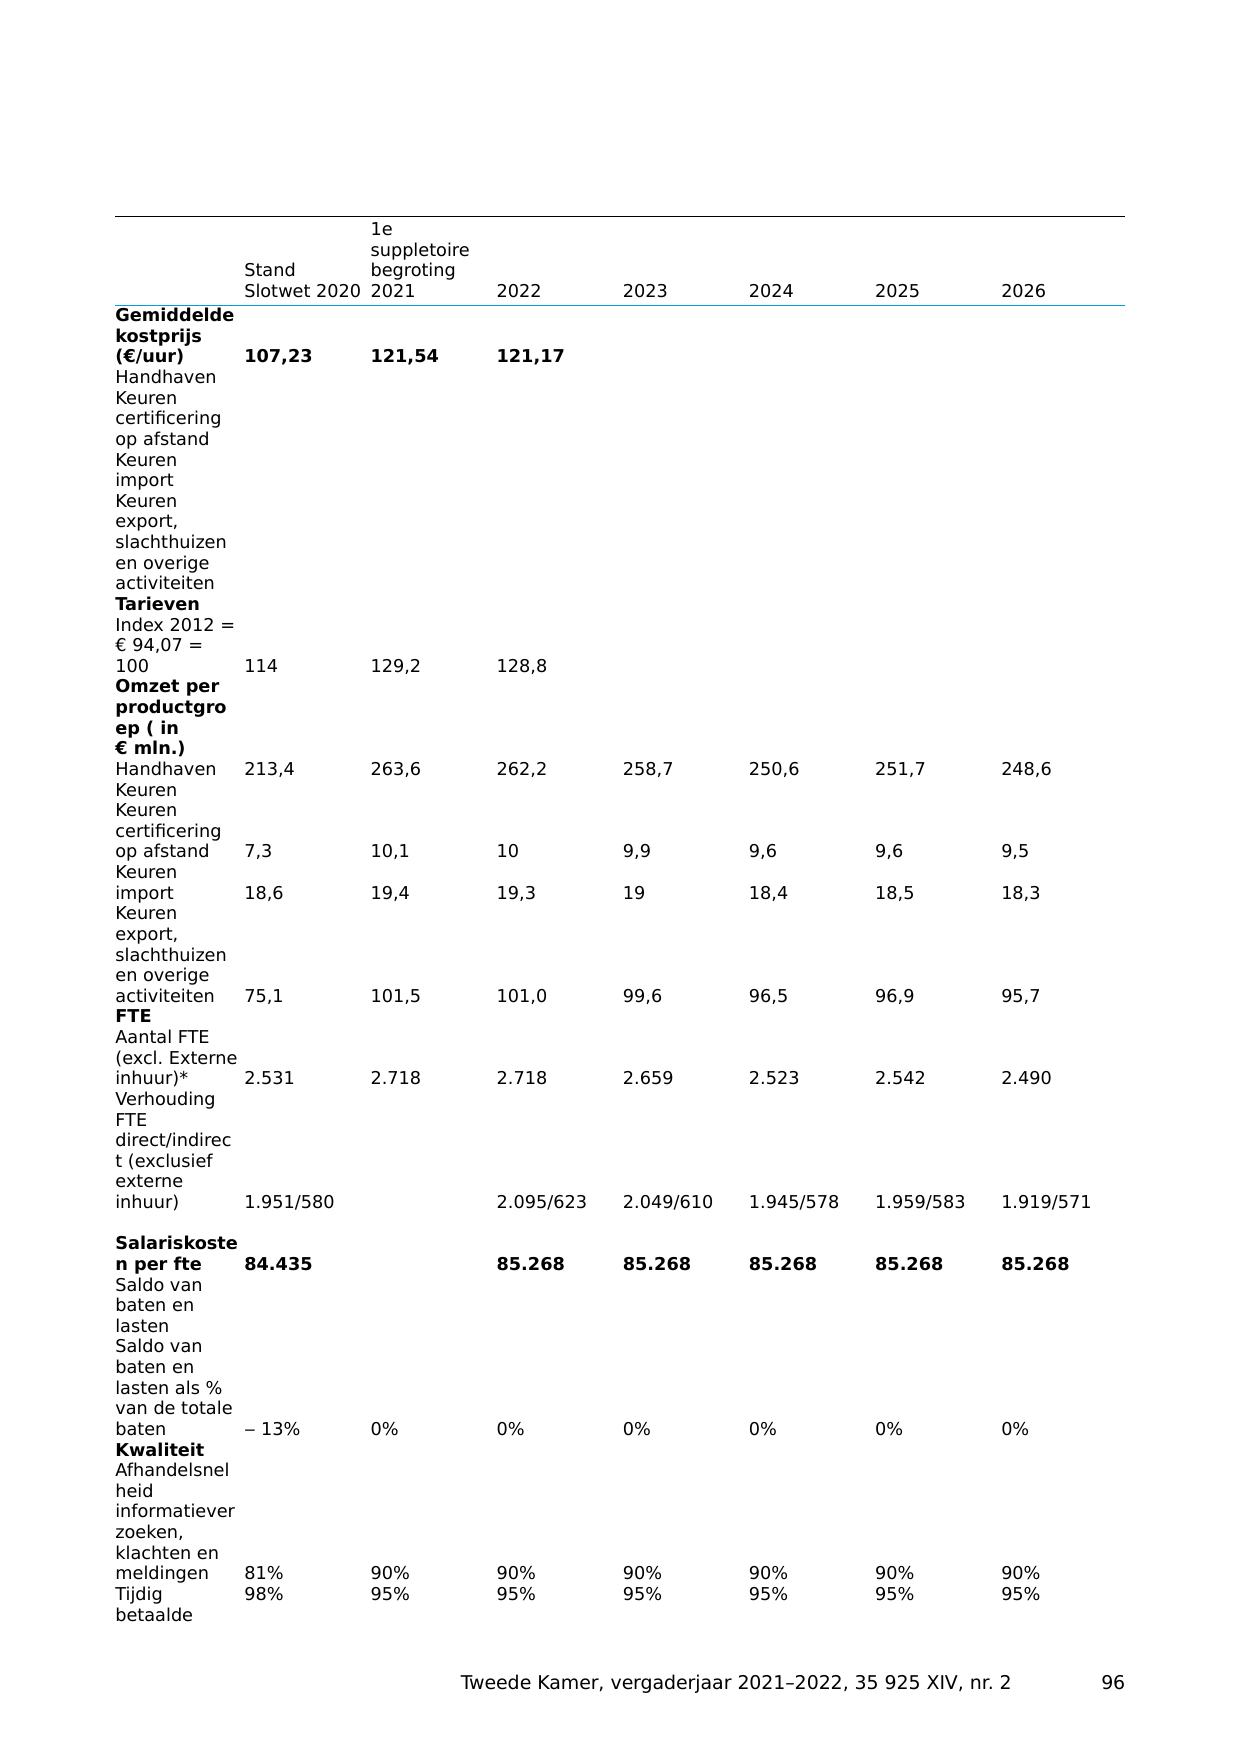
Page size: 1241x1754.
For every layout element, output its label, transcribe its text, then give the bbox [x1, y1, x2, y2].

table_cell [241, 676, 367, 759]
table_cell [746, 491, 872, 594]
table_cell [494, 1006, 620, 1027]
table_cell 2.542 [872, 1027, 998, 1089]
table_cell 75,1 [241, 903, 367, 1006]
table_cell [620, 594, 746, 614]
table_cell 90% [872, 1460, 998, 1584]
table_cell 96,9 [872, 903, 998, 1006]
table_cell [241, 1006, 367, 1027]
table_cell [241, 1275, 367, 1336]
table_cell [998, 1213, 1125, 1233]
table_cell [368, 1440, 493, 1460]
table_cell [872, 676, 998, 759]
table_cell [241, 450, 367, 491]
table_cell 90% [494, 1460, 620, 1584]
table_cell [872, 594, 998, 614]
table_cell Saldo van baten en lasten als % van de totale baten [115, 1336, 241, 1439]
table_cell [241, 594, 367, 614]
table_cell [368, 780, 493, 800]
table_cell 90% [998, 1460, 1125, 1584]
table_cell 2.718 [368, 1027, 493, 1089]
table_cell [368, 367, 493, 388]
table_cell [998, 676, 1125, 759]
table_cell 0% [872, 1336, 998, 1439]
table_cell [368, 1089, 493, 1213]
table_cell 2026 [998, 217, 1125, 304]
table_cell 0% [494, 1336, 620, 1439]
table_cell [746, 1006, 872, 1027]
table_cell [368, 594, 493, 614]
table_cell [746, 450, 872, 491]
table_cell [998, 1275, 1125, 1336]
table_cell 90% [620, 1460, 746, 1584]
table_cell 18,5 [872, 862, 998, 903]
table_cell [368, 1213, 493, 1233]
table_cell Kwaliteit [115, 1440, 241, 1460]
table_cell 84.435 [241, 1233, 367, 1274]
table_cell [241, 388, 367, 449]
table_cell [620, 450, 746, 491]
table_cell [620, 388, 746, 449]
table_cell [620, 780, 746, 800]
table_cell 0% [620, 1336, 746, 1439]
table_cell [494, 780, 620, 800]
table_cell 1.945/578 [746, 1089, 872, 1213]
table_cell FTE [115, 1006, 241, 1027]
table_cell Keuren certificering op afstand [115, 800, 241, 862]
table_cell 2.531 [241, 1027, 367, 1089]
table_cell 18,6 [241, 862, 367, 903]
table_cell [368, 676, 493, 759]
table_cell Handhaven [115, 367, 241, 388]
table_cell [620, 676, 746, 759]
table_cell [872, 491, 998, 594]
table_cell [872, 615, 998, 676]
table_cell 85.268 [746, 1233, 872, 1274]
table_cell [494, 676, 620, 759]
table_cell [620, 306, 746, 367]
table_cell 258,7 [620, 759, 746, 779]
table_cell 0% [998, 1336, 1125, 1439]
table_cell Keuren [115, 780, 241, 800]
table_cell [494, 1213, 620, 1233]
table_cell Tarieven [115, 594, 241, 614]
table_cell 9,6 [872, 800, 998, 862]
table_cell 0% [746, 1336, 872, 1439]
table_cell 85.268 [494, 1233, 620, 1274]
table_cell 90% [368, 1460, 493, 1584]
table_cell 213,4 [241, 759, 367, 779]
table_cell Afhandelsnelheid informatieverzoeken, klachten en meldingen [115, 1460, 241, 1584]
table_cell [115, 1213, 241, 1233]
table_cell 19 [620, 862, 746, 903]
table_cell 2.095/623 [494, 1089, 620, 1213]
table_cell [746, 676, 872, 759]
table_cell [494, 450, 620, 491]
table_cell [746, 780, 872, 800]
table_cell [872, 1006, 998, 1027]
table_cell 95% [620, 1584, 746, 1625]
table_cell [620, 1275, 746, 1336]
table_cell 2022 [494, 217, 620, 304]
table_cell 121,54 [368, 306, 493, 367]
table_header Overzicht doelmatigheidsindicatoren [115, 191, 1125, 216]
table_cell 2024 [746, 217, 872, 304]
table_cell 1.919/571 [998, 1089, 1125, 1213]
table_cell [872, 1275, 998, 1336]
table_cell [998, 388, 1125, 449]
table_cell 9,9 [620, 800, 746, 862]
table_cell 248,6 [998, 759, 1125, 779]
table_cell [620, 615, 746, 676]
table_cell 2.490 [998, 1027, 1125, 1089]
table_cell [620, 1006, 746, 1027]
table_cell 98% [241, 1584, 367, 1625]
table_cell [368, 450, 493, 491]
table_cell [368, 1275, 493, 1336]
table_cell 101,5 [368, 903, 493, 1006]
table_cell ‒ 13% [241, 1336, 367, 1439]
table_cell [746, 367, 872, 388]
table_cell [241, 491, 367, 594]
table_cell Keuren import [115, 862, 241, 903]
table_cell 18,3 [998, 862, 1125, 903]
table_cell 95% [998, 1584, 1125, 1625]
table_cell [368, 1006, 493, 1027]
table_cell [746, 1440, 872, 1460]
table_cell 85.268 [620, 1233, 746, 1274]
table_cell 96,5 [746, 903, 872, 1006]
table_cell Tijdig betaalde [115, 1584, 241, 1625]
table_cell 95% [872, 1584, 998, 1625]
table_cell [998, 615, 1125, 676]
table_cell [241, 780, 367, 800]
table_cell [872, 780, 998, 800]
table_cell 2.659 [620, 1027, 746, 1089]
table_cell Salariskosten per fte [115, 1233, 241, 1274]
table_cell 1.959/583 [872, 1089, 998, 1213]
table_cell [746, 388, 872, 449]
table_cell 95% [368, 1584, 493, 1625]
table_cell 18,4 [746, 862, 872, 903]
table_cell [620, 1213, 746, 1233]
table_cell [998, 1440, 1125, 1460]
table_cell [368, 388, 493, 449]
table_cell [746, 615, 872, 676]
table_cell [494, 594, 620, 614]
table_cell [115, 217, 241, 304]
table_cell Gemiddelde kostprijs (€/uur) [115, 306, 241, 367]
table_cell [872, 367, 998, 388]
table_cell Keuren certificering op afstand [115, 388, 241, 449]
table_cell 81% [241, 1460, 367, 1584]
table_cell 7,3 [241, 800, 367, 862]
table_cell [241, 1440, 367, 1460]
table_cell Keuren export, slachthuizen en overige activiteiten [115, 491, 241, 594]
table_cell [872, 1440, 998, 1460]
table_cell 90% [746, 1460, 872, 1584]
table_cell [494, 388, 620, 449]
table_cell 85.268 [872, 1233, 998, 1274]
table_cell [998, 491, 1125, 594]
table_cell [620, 367, 746, 388]
table_cell [494, 367, 620, 388]
table_cell Saldo van baten en lasten [115, 1275, 241, 1336]
table_cell 107,23 [241, 306, 367, 367]
table_cell Handhaven [115, 759, 241, 779]
table_cell [998, 594, 1125, 614]
table_cell 10 [494, 800, 620, 862]
table_cell 99,6 [620, 903, 746, 1006]
table_cell [746, 306, 872, 367]
table_cell [872, 450, 998, 491]
table_cell [872, 1213, 998, 1233]
table_cell [494, 1275, 620, 1336]
table_cell [368, 491, 493, 594]
table_cell [746, 1213, 872, 1233]
table_cell 121,17 [494, 306, 620, 367]
table_cell Verhouding FTE direct/indirect (exclusief externe inhuur) [115, 1089, 241, 1213]
table_cell 95% [494, 1584, 620, 1625]
table_cell 2023 [620, 217, 746, 304]
table_cell [746, 1275, 872, 1336]
table_cell 263,6 [368, 759, 493, 779]
table_cell 1e suppletoire begroting 2021 [368, 217, 493, 304]
table_cell [998, 306, 1125, 367]
table_cell 250,6 [746, 759, 872, 779]
table_cell 2.718 [494, 1027, 620, 1089]
table_cell [872, 388, 998, 449]
table_cell [494, 491, 620, 594]
table_cell Aantal FTE (excl. Externe inhuur)* [115, 1027, 241, 1089]
table_cell 9,5 [998, 800, 1125, 862]
table_cell [998, 367, 1125, 388]
table_cell Keuren import [115, 450, 241, 491]
table_cell [368, 1233, 493, 1274]
table_cell 10,1 [368, 800, 493, 862]
table_cell 85.268 [998, 1233, 1125, 1274]
table_cell 128,8 [494, 615, 620, 676]
table_cell 1.951/580 [241, 1089, 367, 1213]
table_cell 2.049/610 [620, 1089, 746, 1213]
table_cell 129,2 [368, 615, 493, 676]
table_cell [241, 1213, 367, 1233]
table_cell 2025 [872, 217, 998, 304]
table_cell Index 2012 = € 94,07 = 100 [115, 615, 241, 676]
table_cell [872, 306, 998, 367]
table_cell [746, 594, 872, 614]
table_cell 114 [241, 615, 367, 676]
table_cell 251,7 [872, 759, 998, 779]
table_cell 262,2 [494, 759, 620, 779]
table_cell 19,4 [368, 862, 493, 903]
table_cell 101,0 [494, 903, 620, 1006]
table_cell 19,3 [494, 862, 620, 903]
table_cell [620, 1440, 746, 1460]
table_cell [494, 1440, 620, 1460]
table_cell [998, 450, 1125, 491]
table_cell [620, 491, 746, 594]
table_cell 95% [746, 1584, 872, 1625]
table_cell 2.523 [746, 1027, 872, 1089]
table_cell 9,6 [746, 800, 872, 862]
table_cell [998, 780, 1125, 800]
table_cell Keuren export, slachthuizen en overige activiteiten [115, 903, 241, 1006]
table_cell Stand Slotwet 2020 [241, 217, 367, 304]
table_cell Omzet per productgroep ( in € mln.) [115, 676, 241, 759]
table_cell [998, 1006, 1125, 1027]
table_cell 0% [368, 1336, 493, 1439]
table_cell [241, 367, 367, 388]
table_cell 95,7 [998, 903, 1125, 1006]
